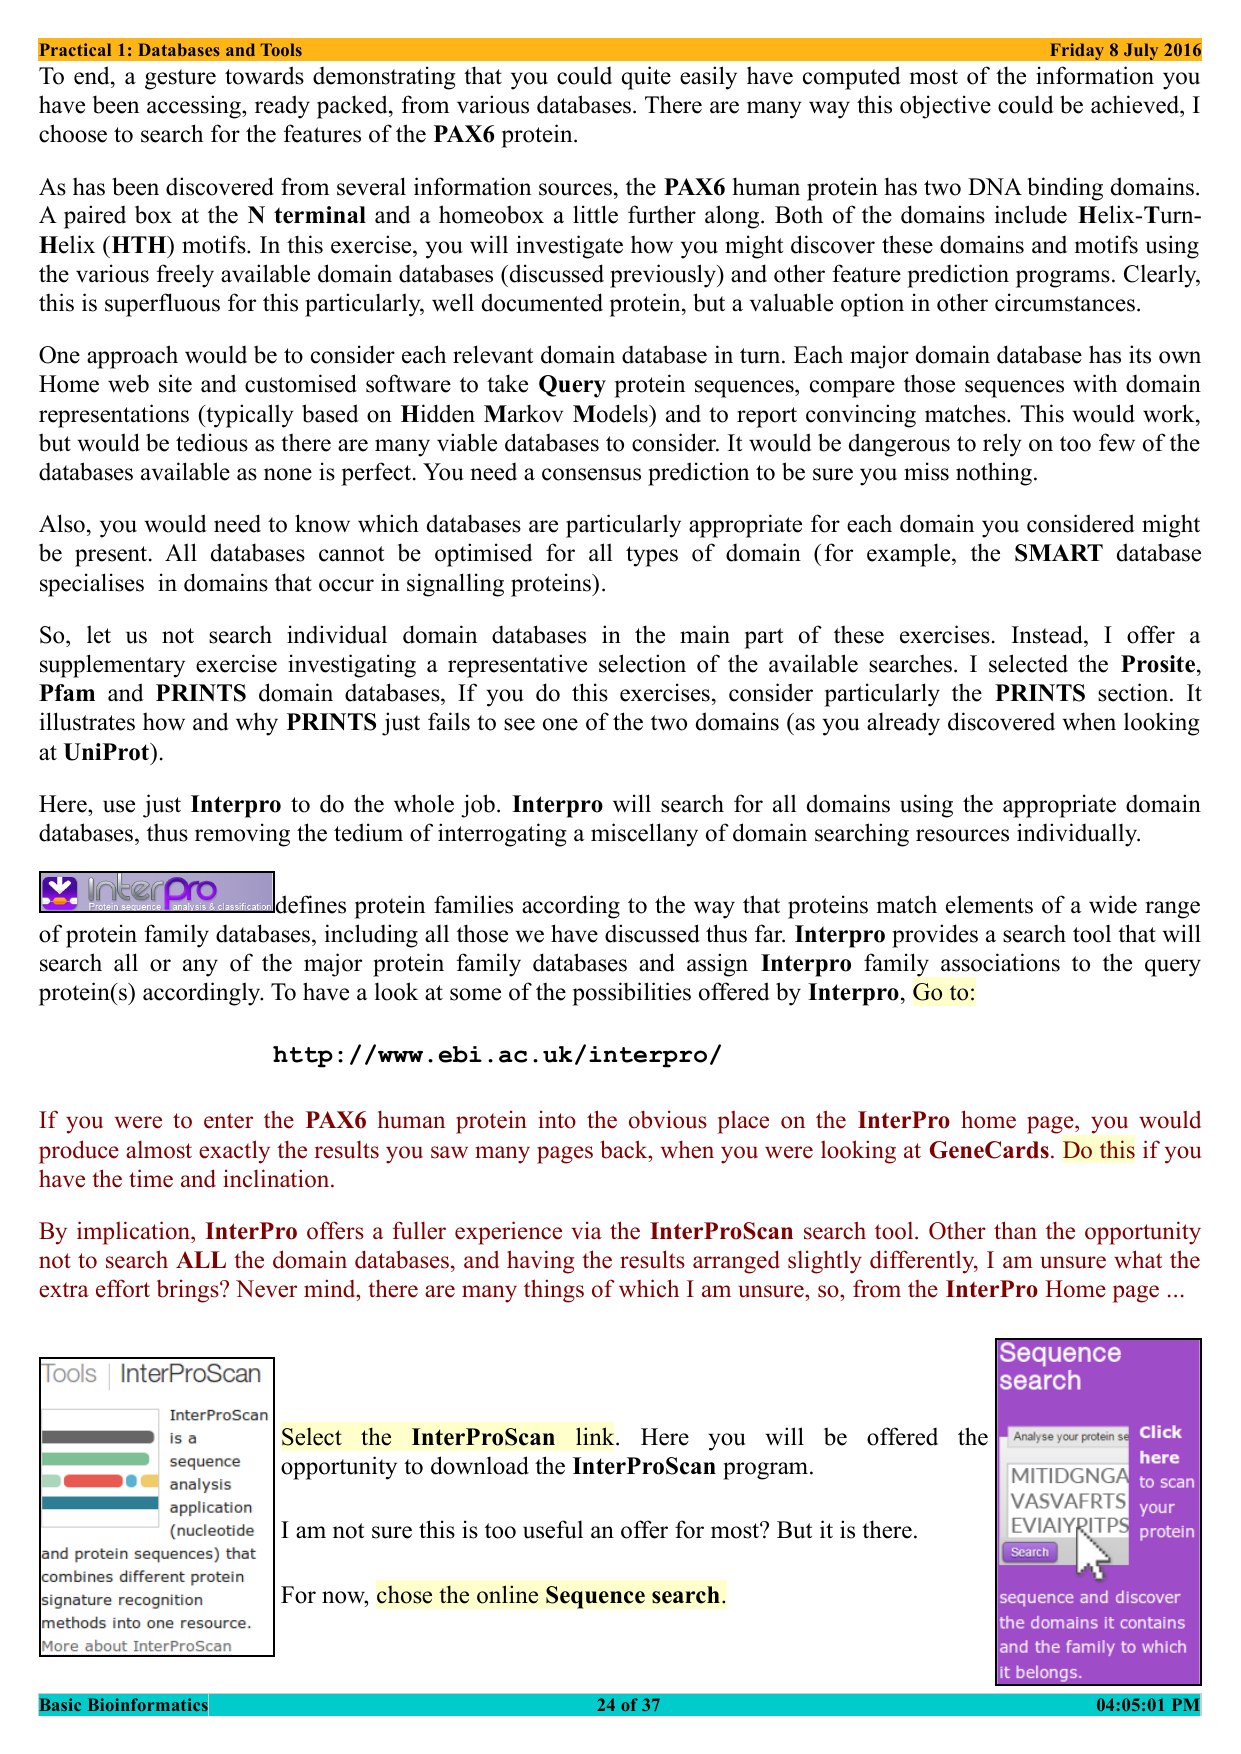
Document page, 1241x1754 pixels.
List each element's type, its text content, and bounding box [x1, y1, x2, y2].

text If you were to enter the PAX6 human protein into the obvious place on the InterPro home page, you would produce almost exactly the results you saw many pages back, when you were looking at GeneCards. Do this if you have the time and inclination. [38, 1105, 1202, 1193]
picture [41, 1359, 273, 1655]
text For now, chose the online Sequence search. [275, 1579, 995, 1609]
text defines protein families according to the way that proteins match elements of a wide range of protein family databases, including all those we have discussed thus far. Interpro provides a search tool that will search all or any of the major protein family databases and assign Interpro family associations to the query protein(s) accordingly. To have a look at some of the possibilities offered by Interpro, Go to: [38, 871, 1202, 1006]
text Also, you would need to know which databases are particularly appropriate for each domain you considered might be present. All databases cannot be optimised for all types of domain (for example, the SMART database specialises in domains that occur in signalling proteins). [38, 509, 1202, 596]
text Select the InterProScan link. Here you will be offered the opportunity to download the InterProScan program. [275, 1422, 995, 1480]
text One approach would be to consider each relevant domain database in turn. Each major domain database has its own Home web site and customised software to take Query protein sequences, compare those sequences with domain representations (typically based on Hidden Markov Models) and to report convincing matches. This would work, but would be tedious as there are many viable databases to consider. It would be dangerous to rely on too few of the databases available as none is perfect. You need a consensus prediction to be sure you miss nothing. [38, 340, 1202, 486]
picture [41, 873, 273, 911]
picture [997, 1340, 1200, 1684]
text By implication, InterPro offers a fuller experience via the InterProScan search tool. Other than the opportunity not to search ALL the domain databases, and having the results arranged slightly differently, I am unsure what the extra effort brings? Never mind, there are many things of which I am unsure, so, from the InterPro Home page ... [38, 1216, 1202, 1303]
text As has been discovered from several information sources, the PAX6 human protein has two DNA binding domains. A paired box at the N terminal and a homeobox a little further along. Both of the domains include Helix-Turn-Helix (HTH) motifs. In this exercise, you will investigate how you might discover these domains and motifs using the various freely available domain databases (discussed previously) and other feature prediction programs. Clearly, this is superfluous for this particularly, well documented protein, but a valuable option in other circumstances. [38, 171, 1202, 317]
text So, let us not search individual domain databases in the main part of these exercises. Instead, I offer a supplementary exercise investigating a representative selection of the available searches. I selected the Prosite, Pfam and PRINTS domain databases, If you do this exercises, consider particularly the PRINTS section. It illustrates how and why PRINTS just fails to see one of the two domains (as you already discovered when looking at UniProt). [38, 620, 1202, 765]
text To end, a gesture towards demonstrating that you could quite easily have computed most of the information you have been accessing, ready packed, from various databases. There are many way this objective could be achieved, I choose to search for the features of the PAX6 protein. [38, 61, 1202, 148]
text Here, use just Interpro to do the whole job. Interpro will search for all domains using the appropriate domain databases, thus removing the tedium of interrogating a miscellany of domain searching resources individually. [38, 789, 1202, 847]
text http://www.ebi.ac.uk/interpro/ [37, 1041, 1202, 1070]
text I am not sure this is too useful an offer for most? But it is there. [275, 1515, 995, 1544]
